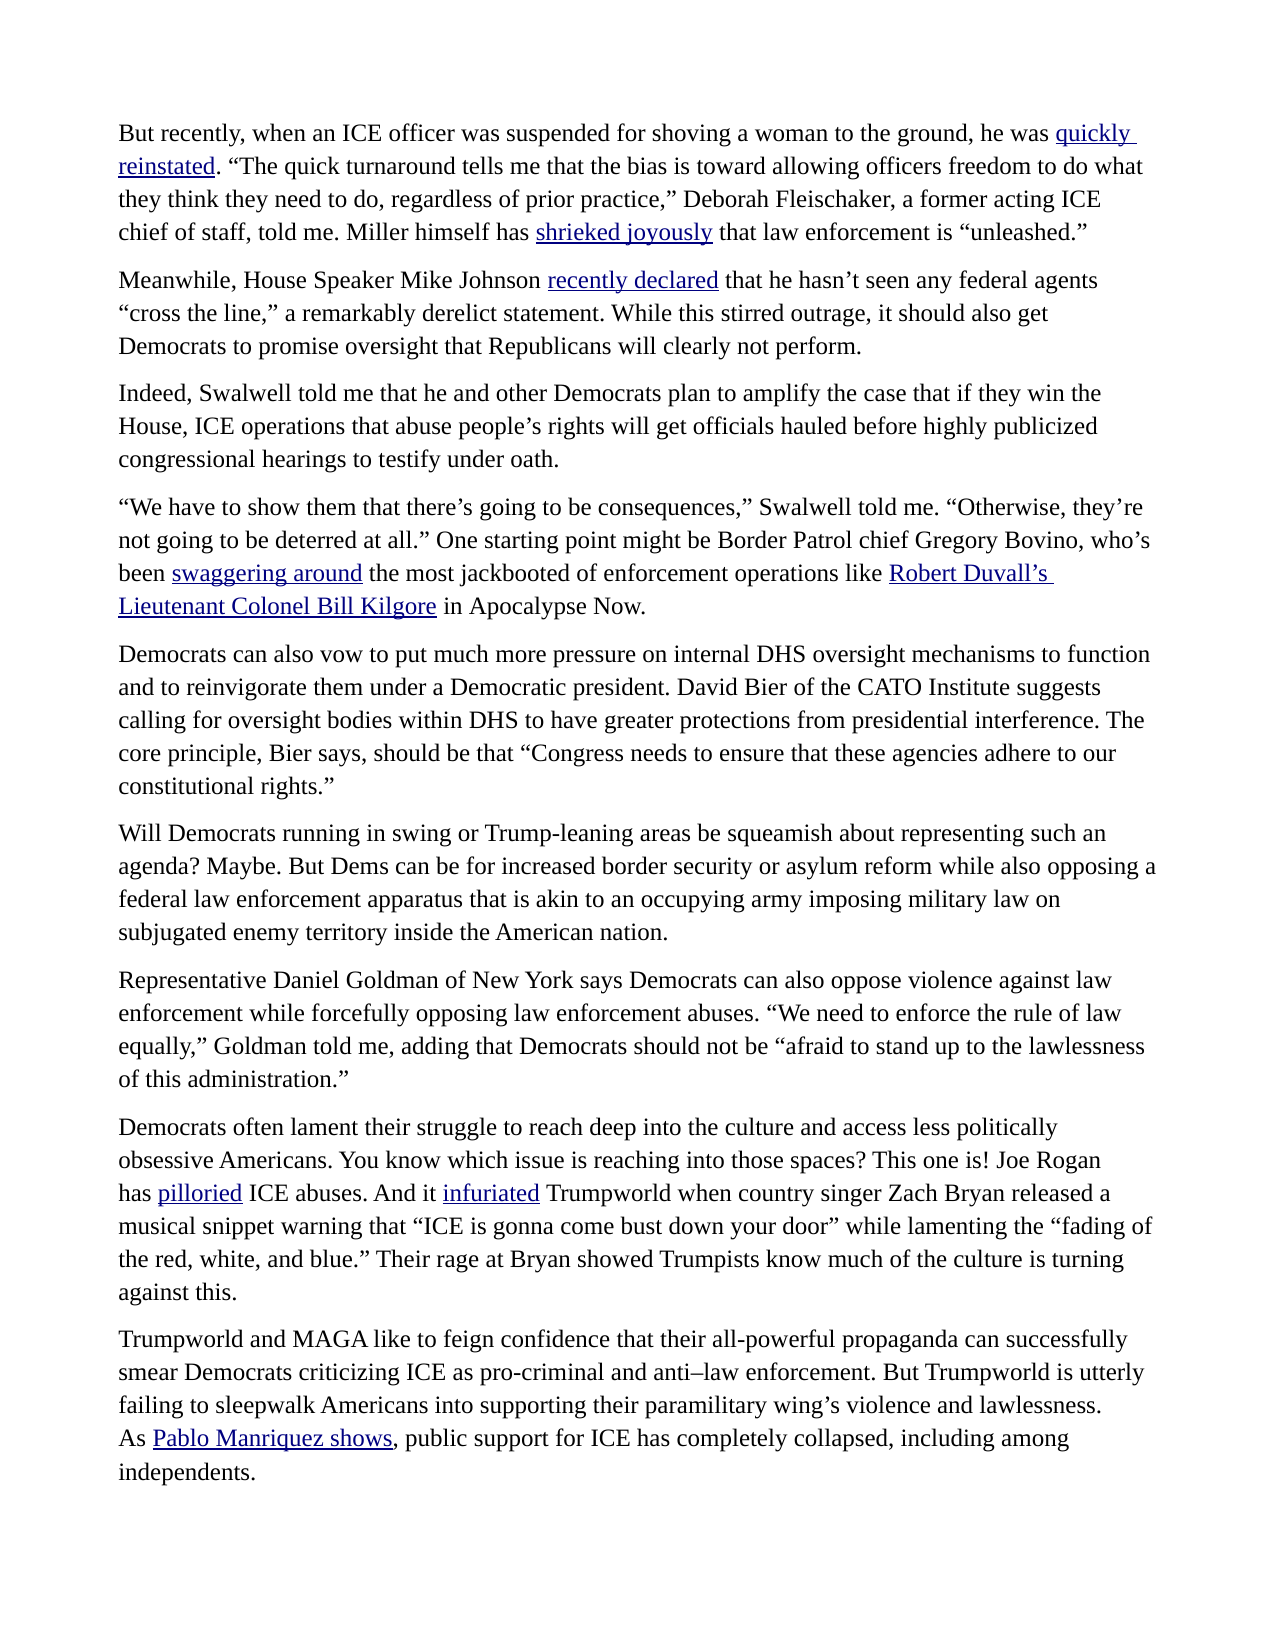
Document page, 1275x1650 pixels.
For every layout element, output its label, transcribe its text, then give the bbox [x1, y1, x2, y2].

text Trumpworld and MAGA like to feign confidence that their all-powerful propaganda can successfully smear Democrats criticizing ICE as pro-criminal and anti–law enforcement. But Trumpworld is utterly failing to sleepwalk Americans into supporting their paramilitary wing’s violence and lawlessness. As Pablo Manriquez shows, public support for ICE has completely collapsed, including among independents. [118, 1324, 1157, 1485]
text Indeed, Swalwell told me that he and other Democrats plan to amplify the case that if they win the House, ICE operations that abuse people’s rights will get officials hauled before highly publicized congressional hearings to testify under oath. [118, 378, 1157, 473]
text Representative Daniel Goldman of New York says Democrats can also oppose violence against law enforcement while forcefully opposing law enforcement abuses. “We need to enforce the rule of law equally,” Goldman told me, adding that Democrats should not be “afraid to stand up to the lawlessness of this administration.” [118, 965, 1157, 1093]
text Democrats often lament their struggle to reach deep into the culture and access less politically obsessive Americans. You know which issue is reaching into those spaces? This one is! Joe Rogan has pilloried ICE abuses. And it infuriated Trumpworld when country singer Zach Bryan released a musical snippet warning that “ICE is gonna come bust down your door” while lamenting the “fading of the red, white, and blue.” Their rage at Bryan showed Trumpists know much of the culture is turning against this. [118, 1112, 1157, 1306]
text But recently, when an ICE officer was suspended for shoving a woman to the ground, he was quickly reinstated. “The quick turnaround tells me that the bias is toward allowing officers freedom to do what they think they need to do, regardless of prior practice,” Deborah Fleischaker, a former acting ICE chief of staff, told me. Miller himself has shrieked joyously that law enforcement is “unleashed.” [118, 118, 1157, 246]
text Democrats can also vow to put much more pressure on internal DHS oversight mechanisms to function and to reinvigorate them under a Democratic president. David Bier of the CATO Institute suggests calling for oversight bodies within DHS to have greater protections from presidential interference. The core principle, Bier says, should be that “Congress needs to ensure that these agencies adhere to our constitutional rights.” [118, 639, 1157, 799]
text Will Democrats running in swing or Trump-leaning areas be squeamish about representing such an agenda? Maybe. But Dems can be for increased border security or asylum reform while also opposing a federal law enforcement apparatus that is akin to an occupying army imposing military law on subjugated enemy territory inside the American nation. [118, 818, 1157, 946]
text “We have to show them that there’s going to be consequences,” Swalwell told me. “Otherwise, they’re not going to be deterred at all.” One starting point might be Border Patrol chief Gregory Bovino, who’s been swaggering around the most jackbooted of enforcement operations like Robert Duvall’s Lieutenant Colonel Bill Kilgore in Apocalypse Now. [118, 492, 1157, 620]
text Meanwhile, House Speaker Mike Johnson recently declared that he hasn’t seen any federal agents “cross the line,” a remarkably derelict statement. While this stirred outrage, it should also get Democrats to promise oversight that Republicans will clearly not perform. [118, 265, 1157, 359]
